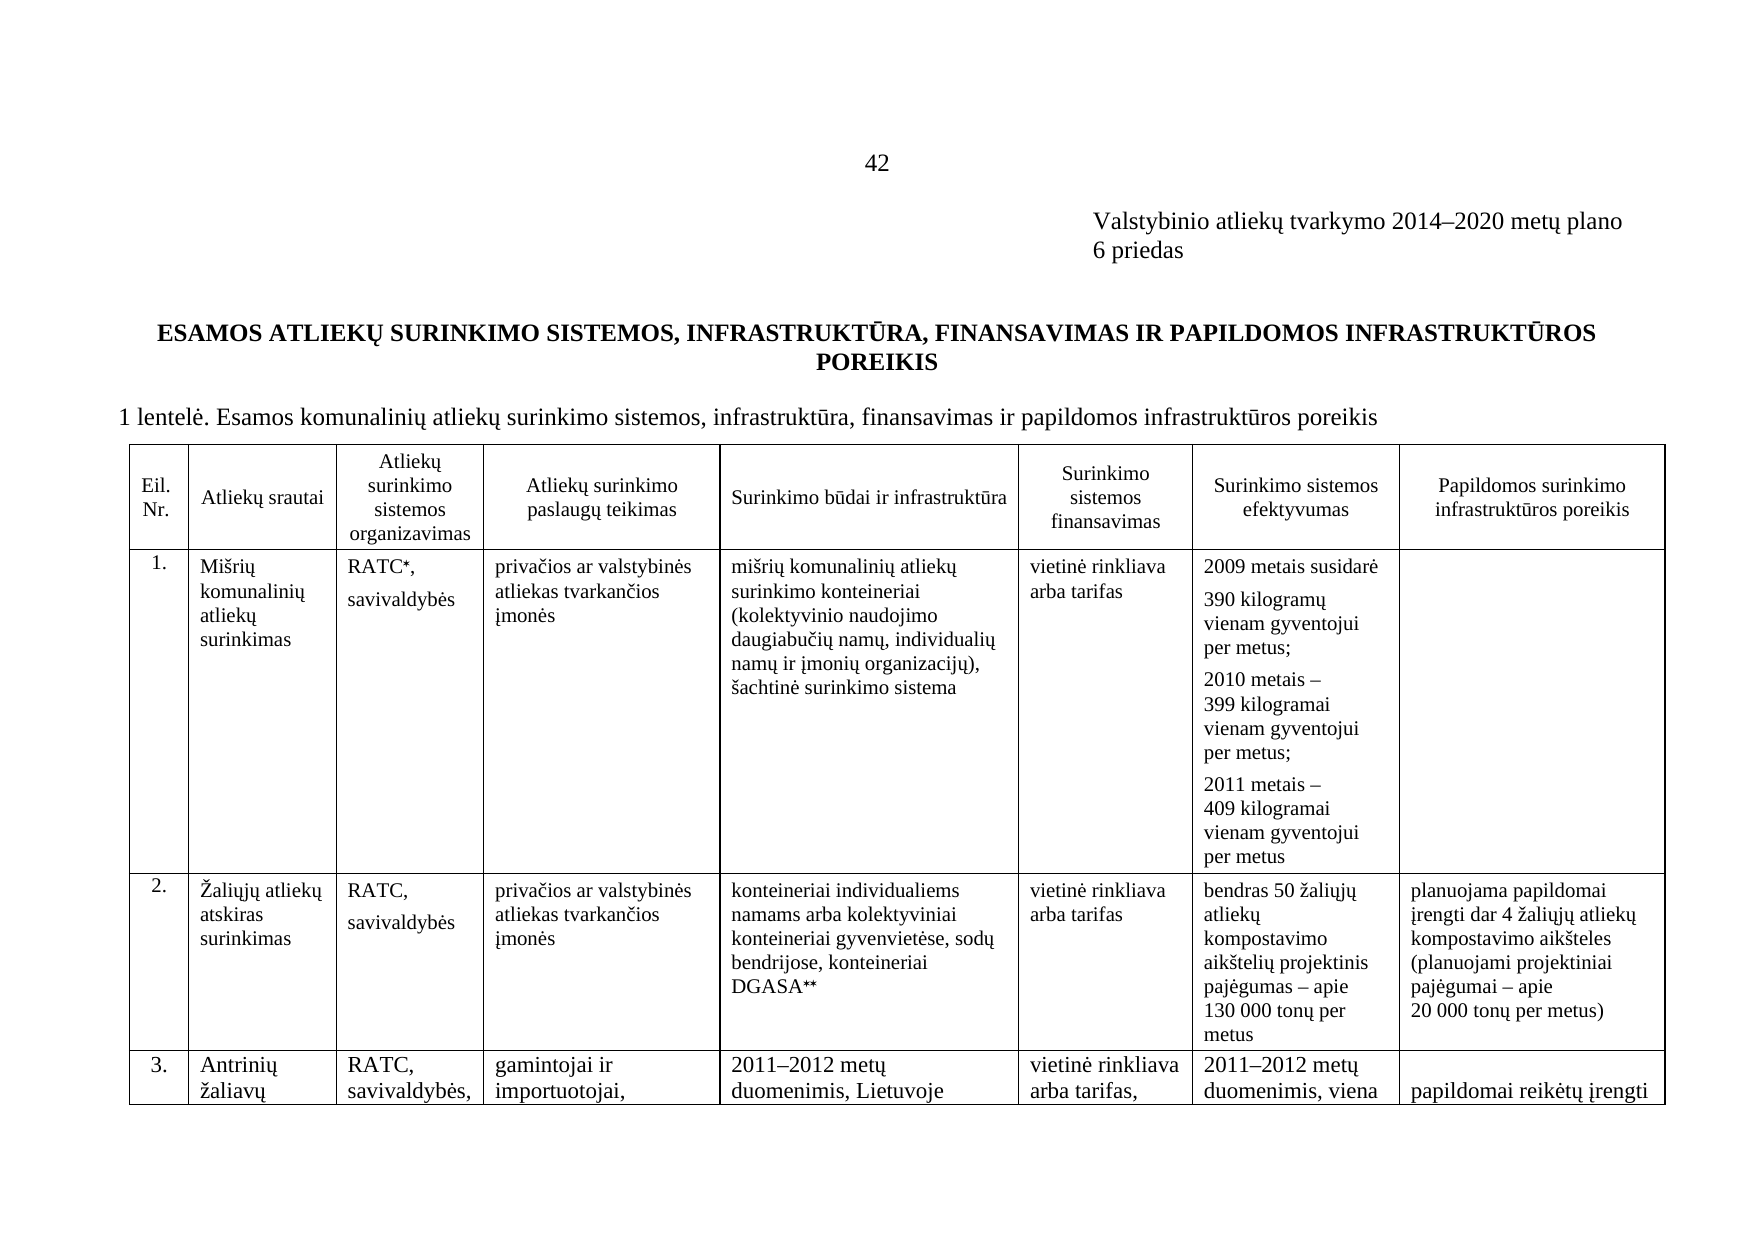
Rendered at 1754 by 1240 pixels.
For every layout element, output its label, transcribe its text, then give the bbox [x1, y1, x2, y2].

table_cell mišrių komunalinių atliekų surinkimo konteineriai (kolektyvinio naudojimo daugiabučių namų, individualių namų ir įmonių organizacijų), šachtinė surinkimo sistema [721, 550, 1018, 872]
table_cell 1. [130, 550, 188, 872]
table_cell Mišrių komunalinių atliekų surinkimas [189, 550, 336, 872]
table_cell Žaliųjų atliekų atskiras surinkimas [189, 874, 336, 1050]
table_cell gamintojai ir importuotojai, [484, 1051, 719, 1104]
text Esamos atliekų surinkimo sistemos, infrastruktūra, finansavimas ir papildomos infrastruktūros poreikis [118, 318, 1636, 376]
table_cell 2. [130, 874, 188, 1050]
table_cell vietinė rinkliava arba tarifas, [1019, 1051, 1192, 1104]
table_cell 2011–2012 metų duomenimis, Lietuvoje [721, 1051, 1018, 1104]
table_header Atliekų srautai [189, 445, 336, 549]
table_header Surinkimo būdai ir infrastruktūra [721, 445, 1018, 549]
table_cell RATC, savivaldybės [337, 550, 483, 872]
table_cell konteineriai individualiems namams arba kolektyviniai konteineriai gyvenvietėse, sodų bendrijose, konteineriai DGASA [721, 874, 1018, 1050]
table_cell privačios ar valstybinės atliekas tvarkančios įmonės [484, 874, 719, 1050]
table_header Surinkimo sistemos finansavimas [1019, 445, 1192, 549]
table_cell Antrinių žaliavų [189, 1051, 336, 1104]
table_cell planuojama papildomai įrengti dar 4 žaliųjų atliekų kompostavimo aikšteles (planuojami projektiniai pajėgumai – apie 20 000 tonų per metus) [1400, 874, 1664, 1050]
table_cell bendras 50 žaliųjų atliekų kompostavimo aikštelių projektinis pajėgumas – apie 130 000 tonų per metus [1193, 874, 1399, 1050]
table_header Atliekų surinkimo paslaugų teikimas [484, 445, 719, 549]
table_header Atliekų surinkimo sistemos organizavimas [337, 445, 483, 549]
table_cell 2011–2012 metų duomenimis, viena [1193, 1051, 1399, 1104]
table_header Surinkimo sistemos efektyvumas [1193, 445, 1399, 549]
table_cell papildomai reikėtų įrengti [1400, 1051, 1664, 1104]
table_header Eil. Nr. [130, 445, 188, 549]
table_cell privačios ar valstybinės atliekas tvarkančios įmonės [484, 550, 719, 872]
table_cell 2009 metais susidarė 390 kilogramų vienam gyventojui per metus; 2010 metais – 399 kilogramai vienam gyventojui per metus; 2011 metais – 409 kilogramai vienam gyventojui per metus [1193, 550, 1399, 872]
table_header Papildomos surinkimo infrastruktūros poreikis [1400, 445, 1664, 549]
table_cell RATC, savivaldybės, [337, 1051, 483, 1104]
table_cell vietinė rinkliava arba tarifas [1019, 550, 1192, 872]
table_cell vietinė rinkliava arba tarifas [1019, 874, 1192, 1050]
table_cell RATC, savivaldybės [337, 874, 483, 1050]
table_cell 3. [130, 1051, 188, 1104]
text Valstybinio atliekų tvarkymo 2014–2020 metų plano 6 priedas [1093, 206, 1636, 263]
text 1 lentelė. Esamos komunalinių atliekų surinkimo sistemos, infrastruktūra, finansavimas ir papildomos infrastruktūros poreikis [118, 402, 1636, 431]
table_cell [1400, 550, 1664, 872]
